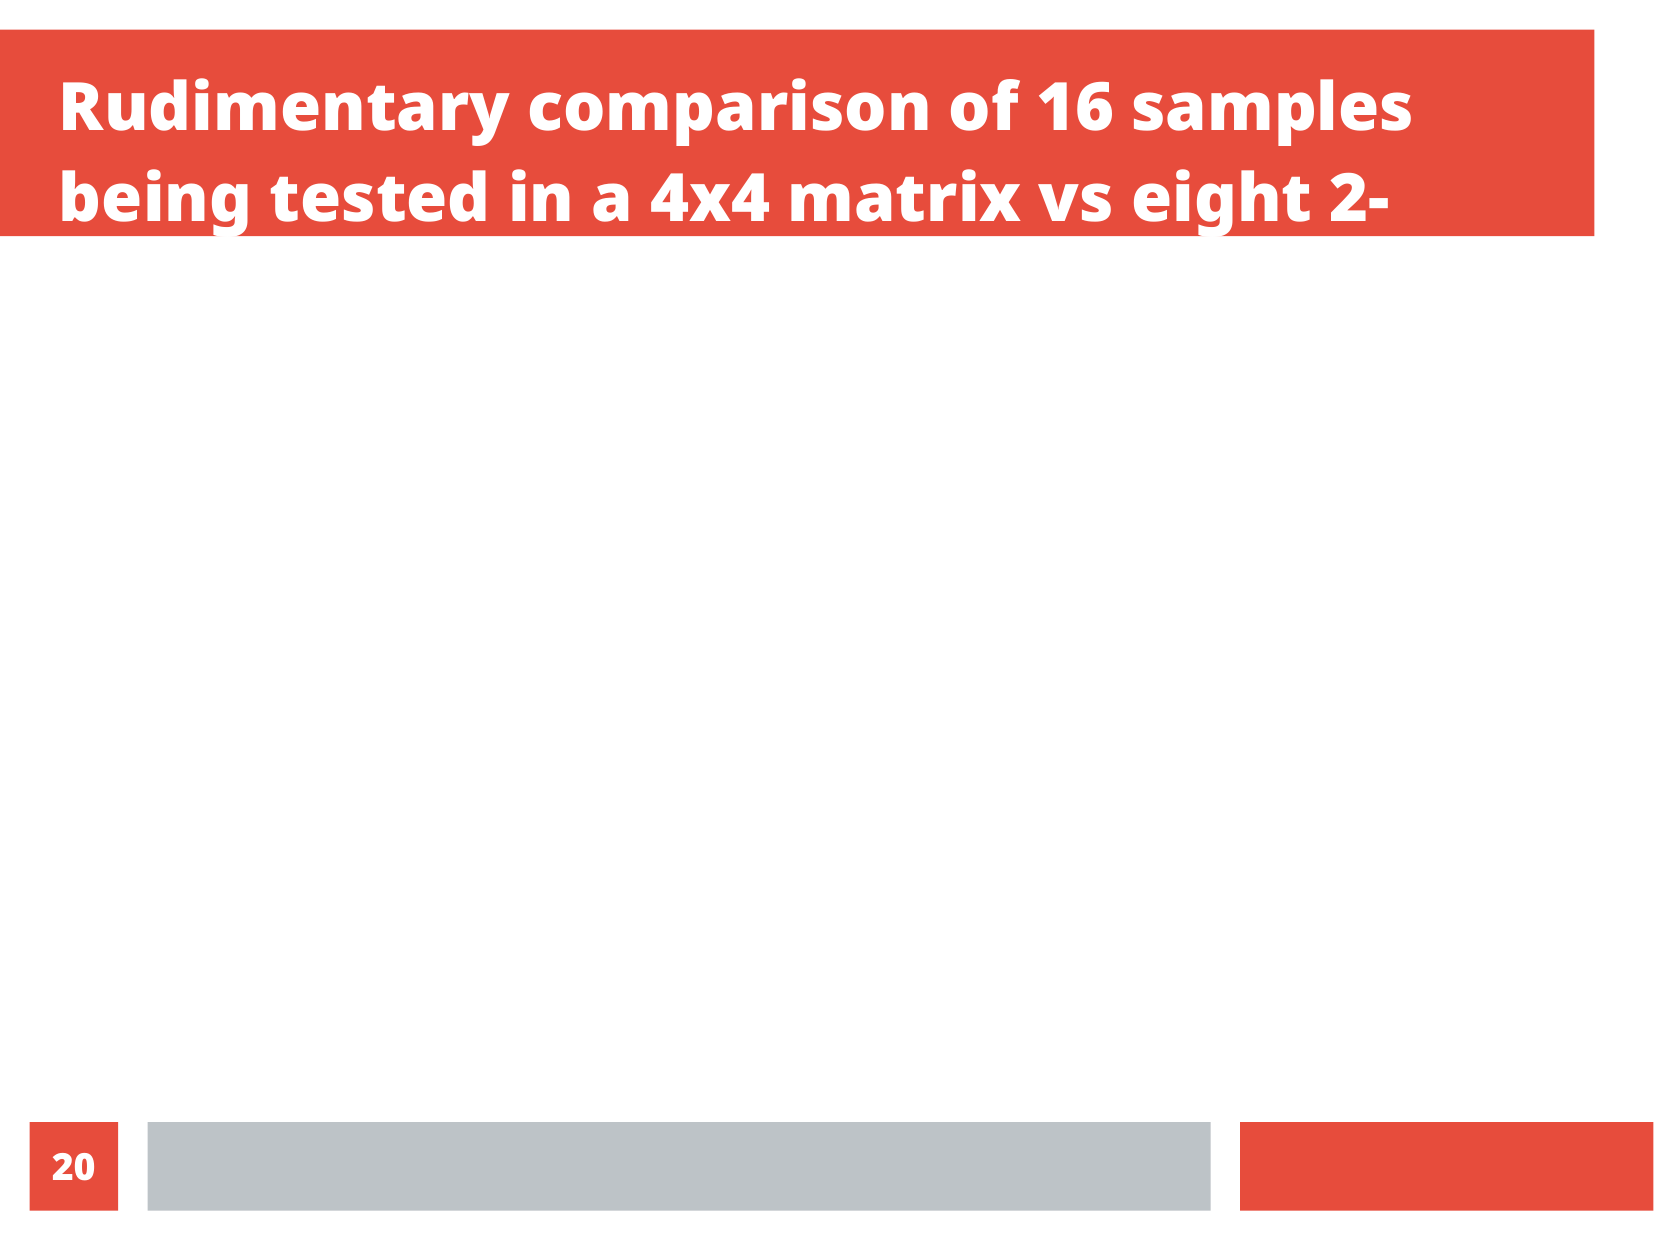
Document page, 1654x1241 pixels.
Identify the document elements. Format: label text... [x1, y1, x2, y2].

title Rudimentary comparison of 16 samples being tested in a 4x4 matrix vs eight 2-sample pools. [59, 59, 1595, 207]
